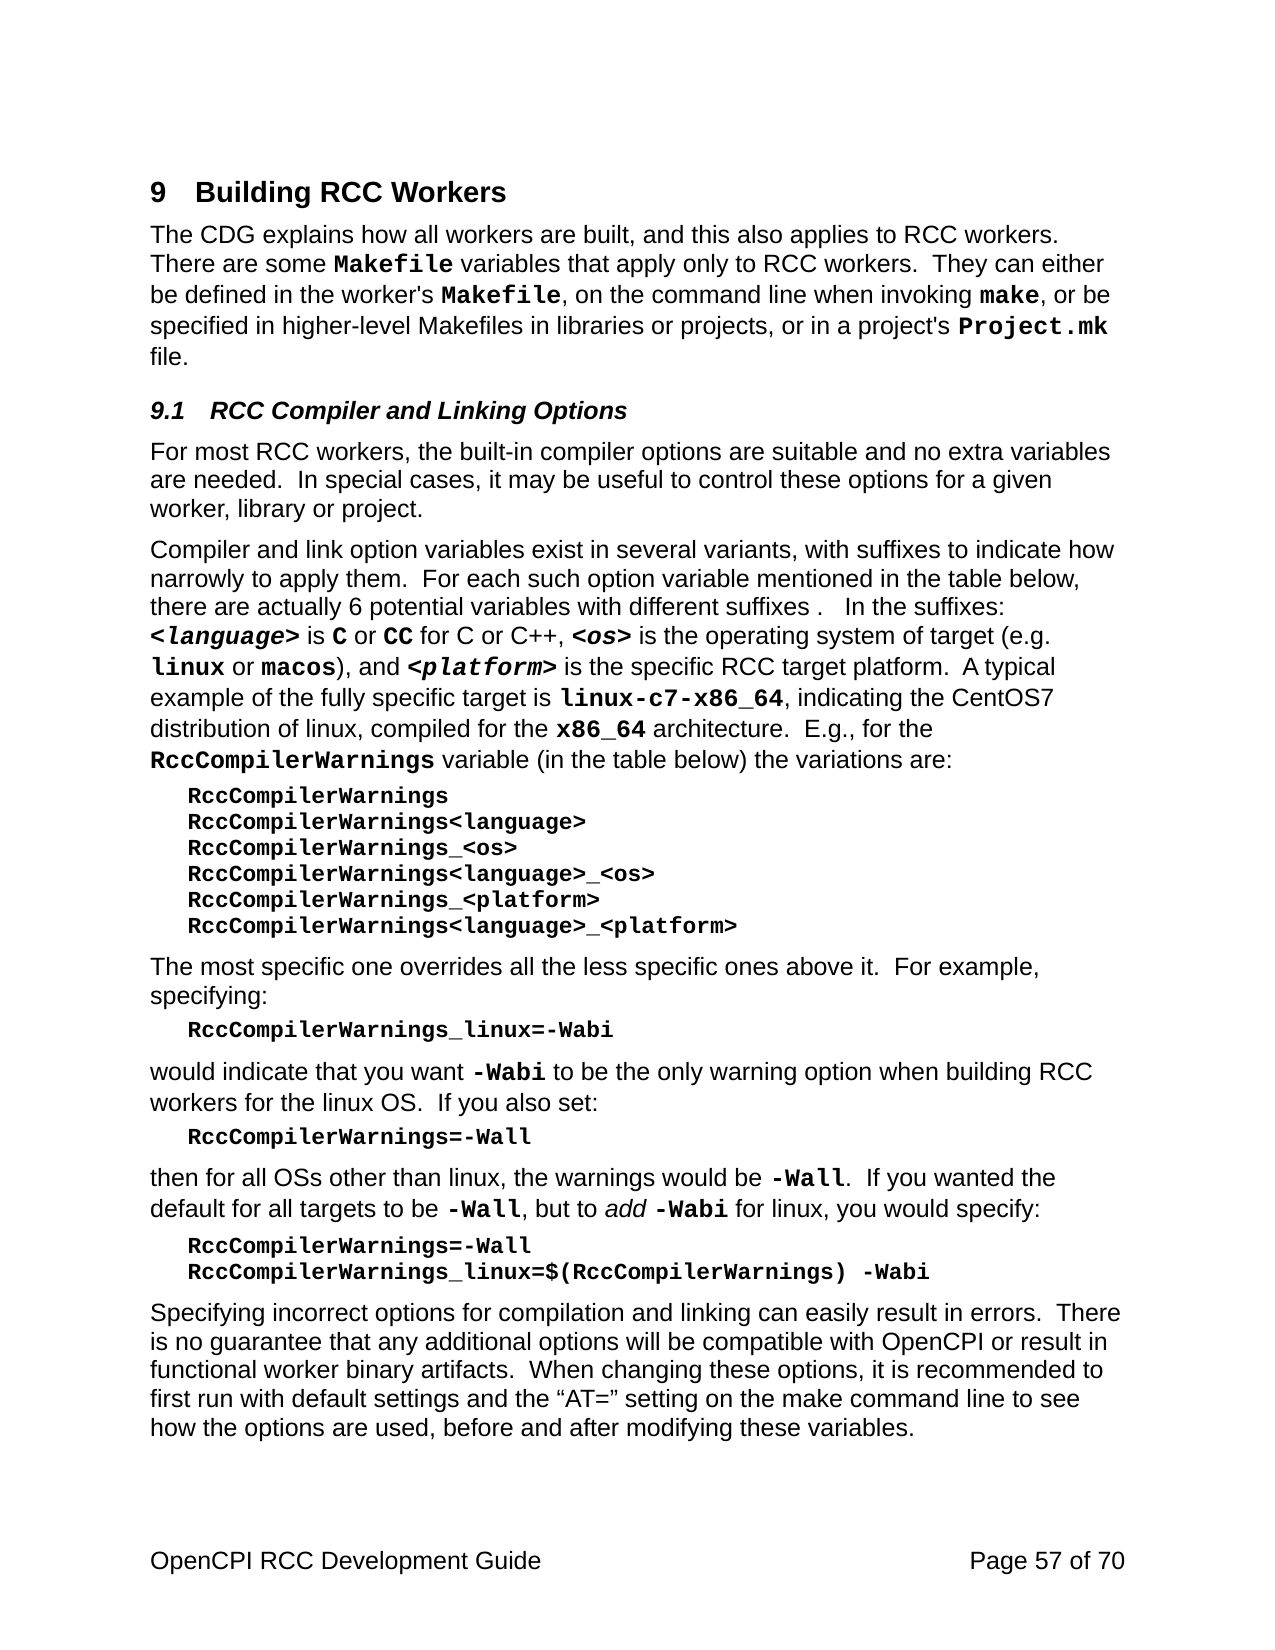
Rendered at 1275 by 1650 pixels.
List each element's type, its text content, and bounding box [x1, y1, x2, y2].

text RccCompilerWarnings=-Wall RccCompilerWarnings_linux=$(RccCompilerWarnings) -Wabi [187, 1234, 1125, 1286]
text then for all OSs other than linux, the warnings would be -Wall. If you wanted the default for all targets to be -Wall, but to add -Wabi for linux, you would specify: [150, 1163, 1125, 1225]
text The CDG explains how all workers are built, and this also applies to RCC workers. There are some Makefile variables that apply only to RCC workers. They can either be defined in the worker's Makefile, on the command line when invoking make, or be specified in higher-level Makefiles in libraries or projects, or in a project's Project.mk file. [150, 221, 1125, 371]
text RccCompilerWarnings RccCompilerWarnings<language> RccCompilerWarnings_<os> RccCompilerWarnings<language>_<os> RccCompilerWarnings_<platform> RccCompilerWarnings<language>_<platform> [187, 785, 1125, 940]
text Specifying incorrect options for compilation and linking can easily result in errors. There is no guarantee that any additional options will be compatible with OpenCPI or result in functional worker binary artifacts. When changing these options, it is recommended to first run with default settings and the “AT=” setting on the make command line to see how the options are used, before and after modifying these variables. [150, 1298, 1125, 1442]
text For most RCC workers, the built-in compiler options are suitable and no extra variables are needed. In special cases, it may be useful to control these options for a given worker, library or project. [150, 437, 1125, 523]
text RccCompilerWarnings=-Wall [187, 1125, 1125, 1151]
subtitle Building RCC Workers [150, 175, 1125, 208]
text The most specific one overrides all the less specific ones above it. For example, specifying: [150, 952, 1125, 1010]
subtitle RCC Compiler and Linking Options [150, 396, 1125, 424]
text RccCompilerWarnings_linux=-Wabi [187, 1019, 1125, 1045]
text would indicate that you want -Wabi to be the only warning option when building RCC workers for the linux OS. If you also set: [150, 1057, 1125, 1116]
text Compiler and link option variables exist in several variants, with suffixes to indicate how narrowly to apply them. For each such option variable mentioned in the table below, there are actually 6 potential variables with different suffixes . In the suffixes: <language> is C or CC for C or C++, <os> is the operating system of target (e.g. linux or macos), and <platform> is the specific RCC target platform. A typical example of the fully specific target is linux-c7-x86_64, indicating the CentOS7 distribution of linux, compiled for the x86_64 architecture. E.g., for the RccCompilerWarnings variable (in the table below) the variations are: [150, 535, 1125, 776]
